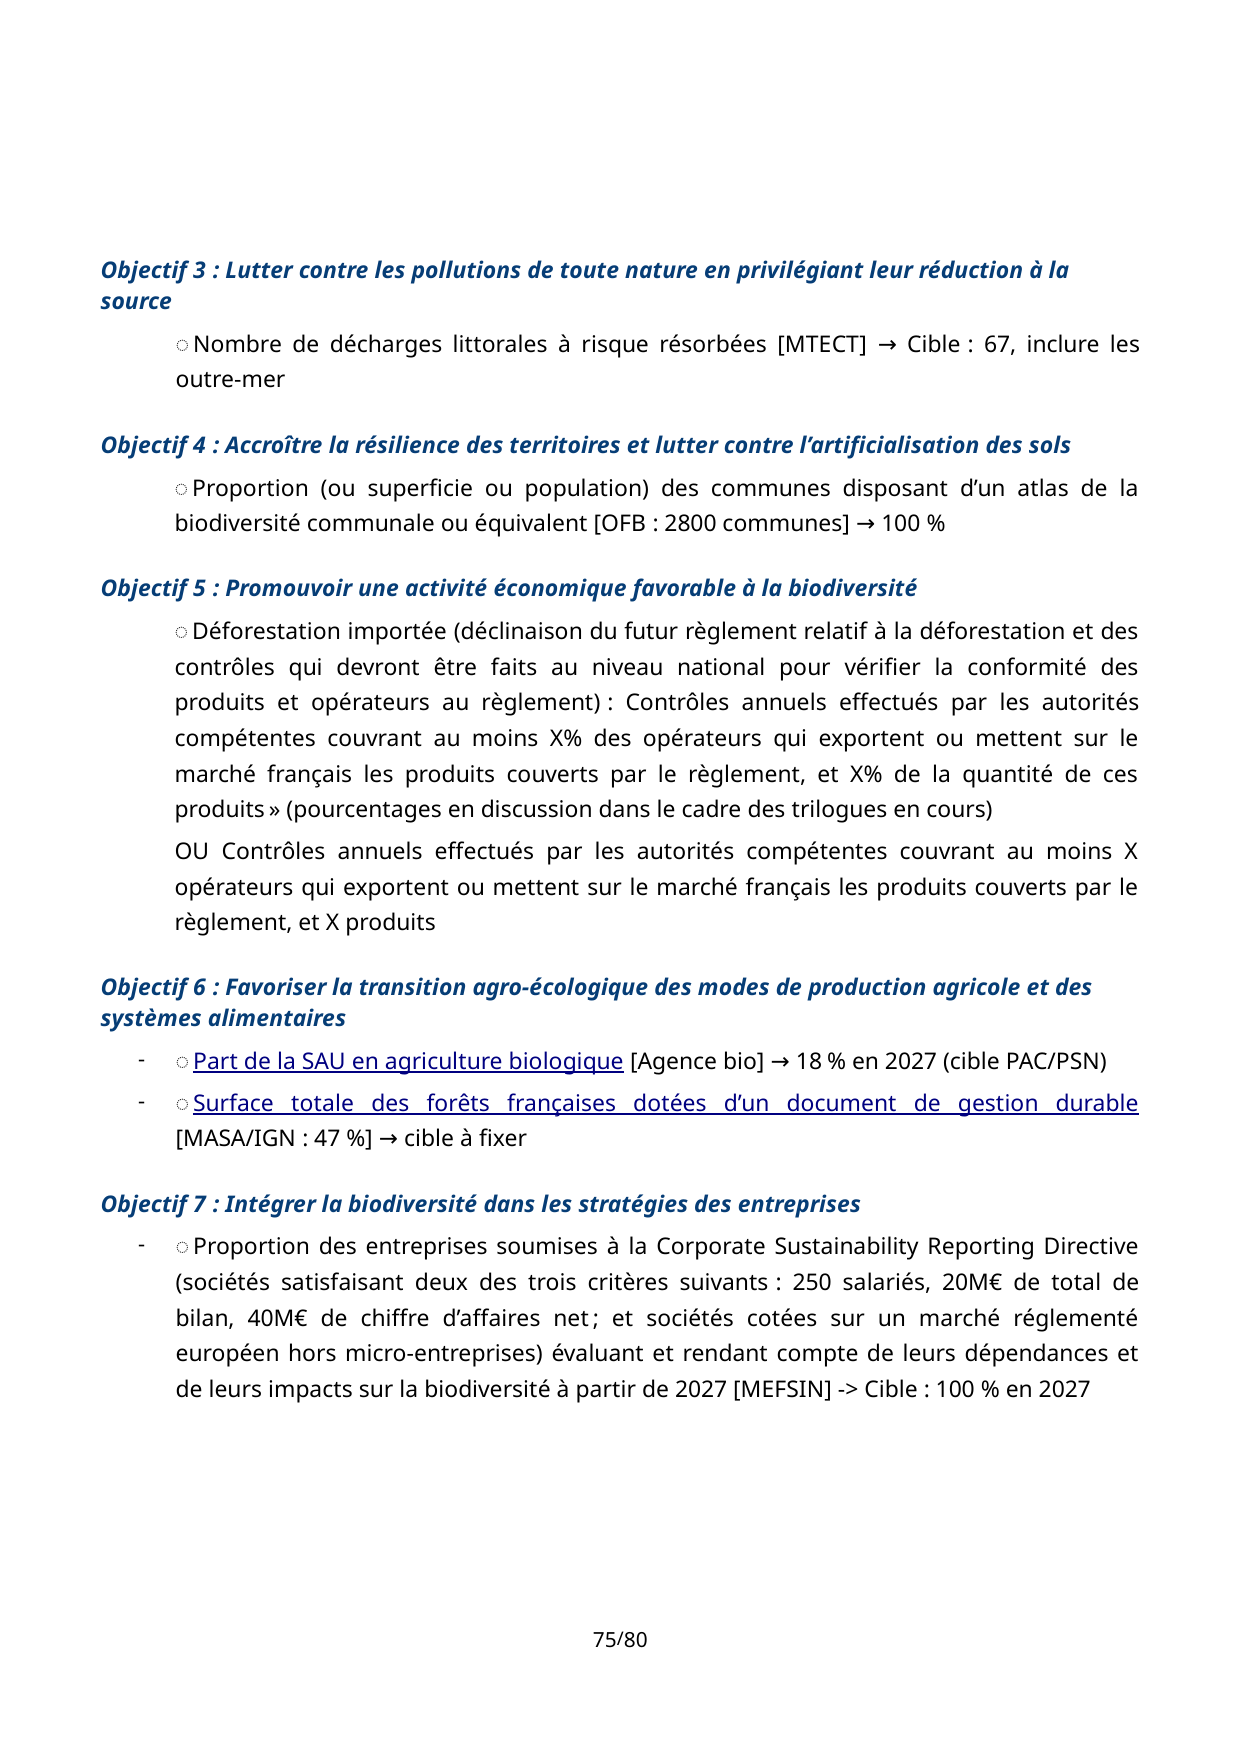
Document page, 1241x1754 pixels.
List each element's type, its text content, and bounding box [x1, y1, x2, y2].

text ◌ Déforestation importée (déclinaison du futur règlement relatif à la déforestation et des contrôles qui devront être faits au niveau national pour vérifier la conformité des produits et opérateurs au règlement) : Contrôles annuels effectués par les autorités compétentes couvrant au moins X% des opérateurs qui exportent ou mettent sur le marché français les produits couverts par le règlement, et X% de la quantité de ces produits » (pourcentages en discussion dans le cadre des trilogues en cours) [174, 615, 1140, 824]
subtitle Objectif 3 : Lutter contre les pollutions de toute nature en privilégiant leur réduction à la source [100, 254, 1140, 316]
subtitle Objectif 6 : Favoriser la transition agro-écologique des modes de production agricole et des systèmes alimentaires [100, 971, 1140, 1033]
subtitle Objectif 4 : Accroître la résilience des territoires et lutter contre l’artificialisation des sols [100, 429, 1140, 460]
text ◌ Proportion (ou superficie ou population) des communes disposant d’un atlas de la biodiversité communale ou équivalent [OFB : 2800 communes] → 100 % [174, 471, 1140, 538]
subtitle Objectif 5 : Promouvoir une activité économique favorable à la biodiversité [100, 572, 1140, 603]
text ◌ Nombre de décharges littorales à risque résorbées [MTECT] → Cible : 67, inclure les outre-mer [175, 328, 1140, 394]
list ◌ Proportion des entreprises soumises à la Corporate Sustainability Reporting Directive (sociétés satisfaisant deux des trois critères suivants : 250 salariés, 20M€ de total de bilan, 40M€ de chiffre d’affaires net ; et sociétés cotées sur un marché réglementé européen hors micro-entreprises) évaluant et rendant compte de leurs dépendances et de leurs impacts sur la biodiversité à partir de 2027 [MEFSIN] -> Cible : 100 % en 2027 [138, 1230, 1140, 1404]
list ◌ Surface totale des forêts françaises dotées d’un document de gestion durable [MASA/IGN : 47 %] → cible à fixer [138, 1087, 1140, 1153]
subtitle Objectif 7 : Intégrer la biodiversité dans les stratégies des entreprises [100, 1187, 1140, 1218]
text OU Contrôles annuels effectués par les autorités compétentes couvrant au moins X opérateurs qui exportent ou mettent sur le marché français les produits couverts par le règlement, et X produits [174, 835, 1140, 937]
list ◌ Part de la SAU en agriculture biologique [Agence bio] → 18 % en 2027 (cible PAC/PSN) [138, 1045, 1140, 1076]
